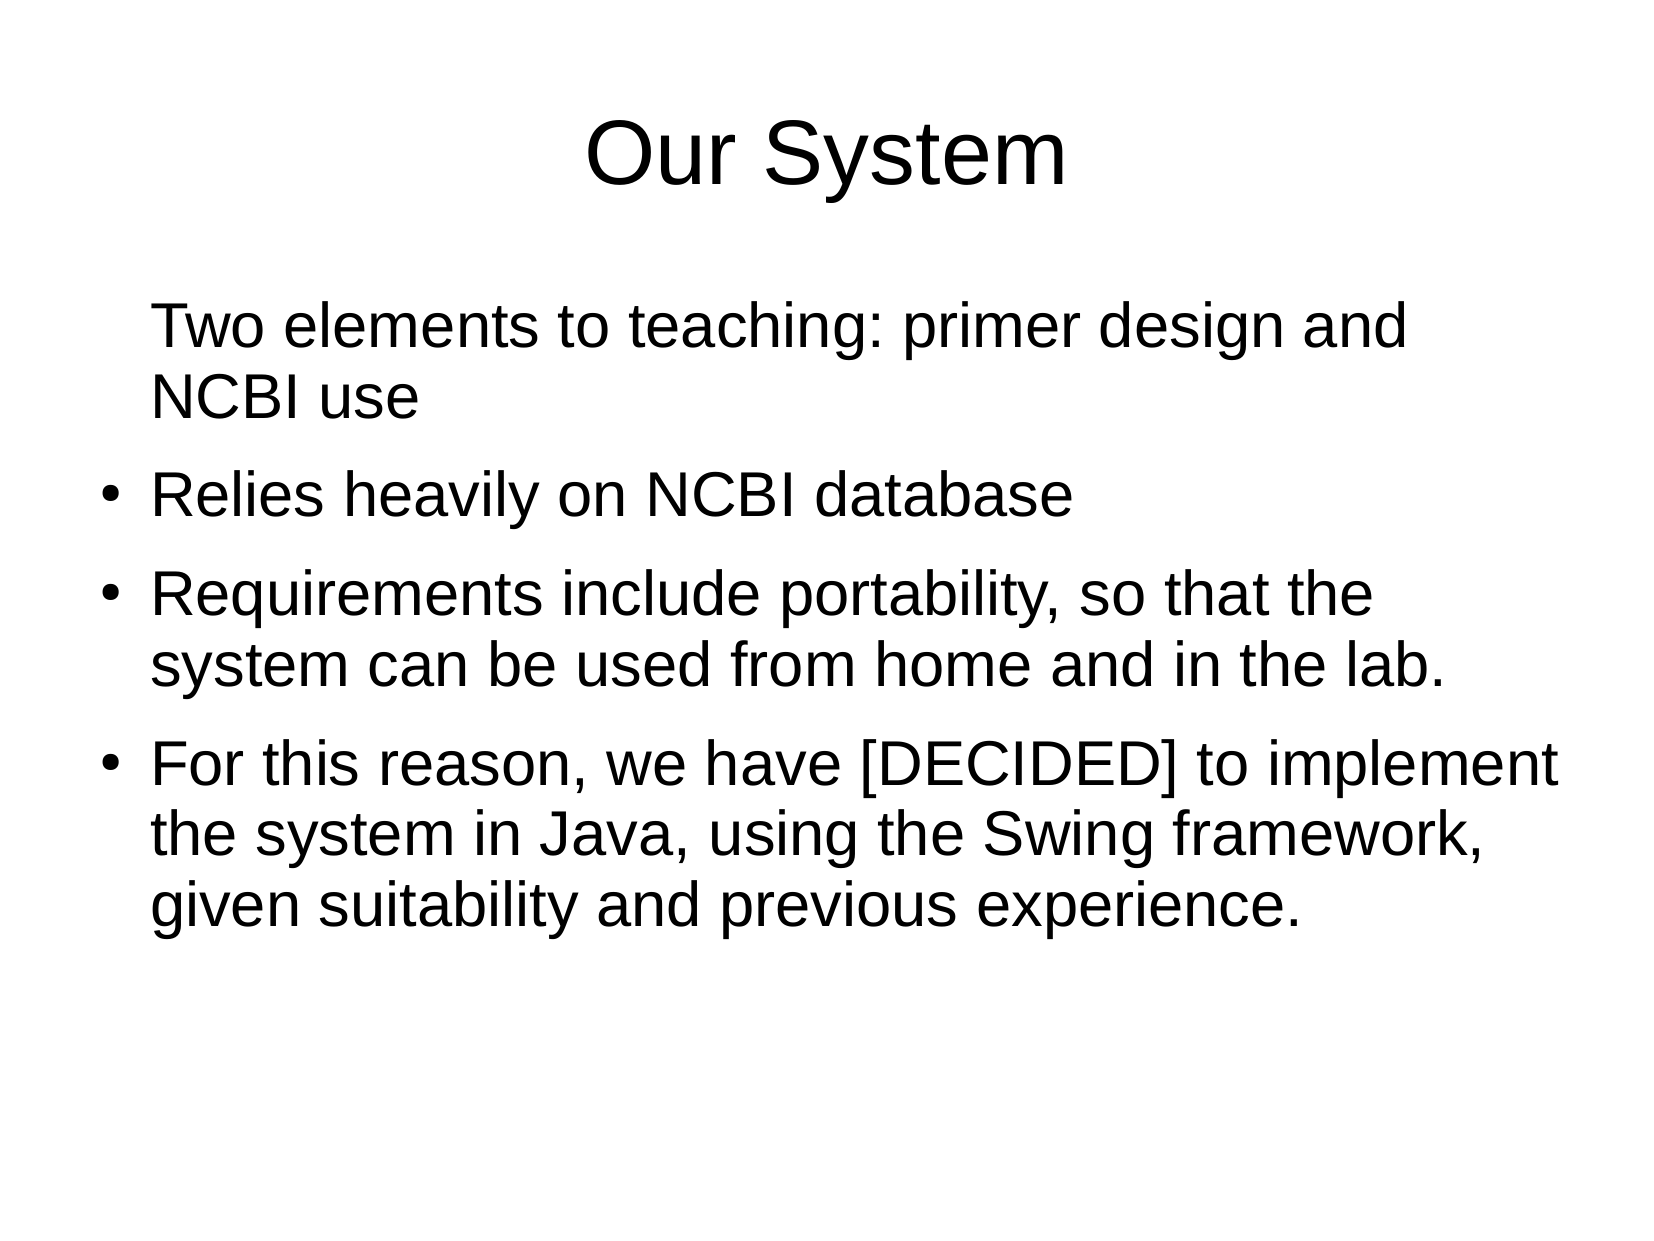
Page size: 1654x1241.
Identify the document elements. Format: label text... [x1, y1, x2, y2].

title Our System [82, 49, 1571, 257]
list Two elements to teaching: primer design and NCBI use Relies heavily on NCBI database Requirements include portability, so that the system can be used from home and in the lab. For this reason, we have [DECIDED] to implement the system in Java, using the Swing framework, given suitability and previous experience. [82, 290, 1571, 1109]
